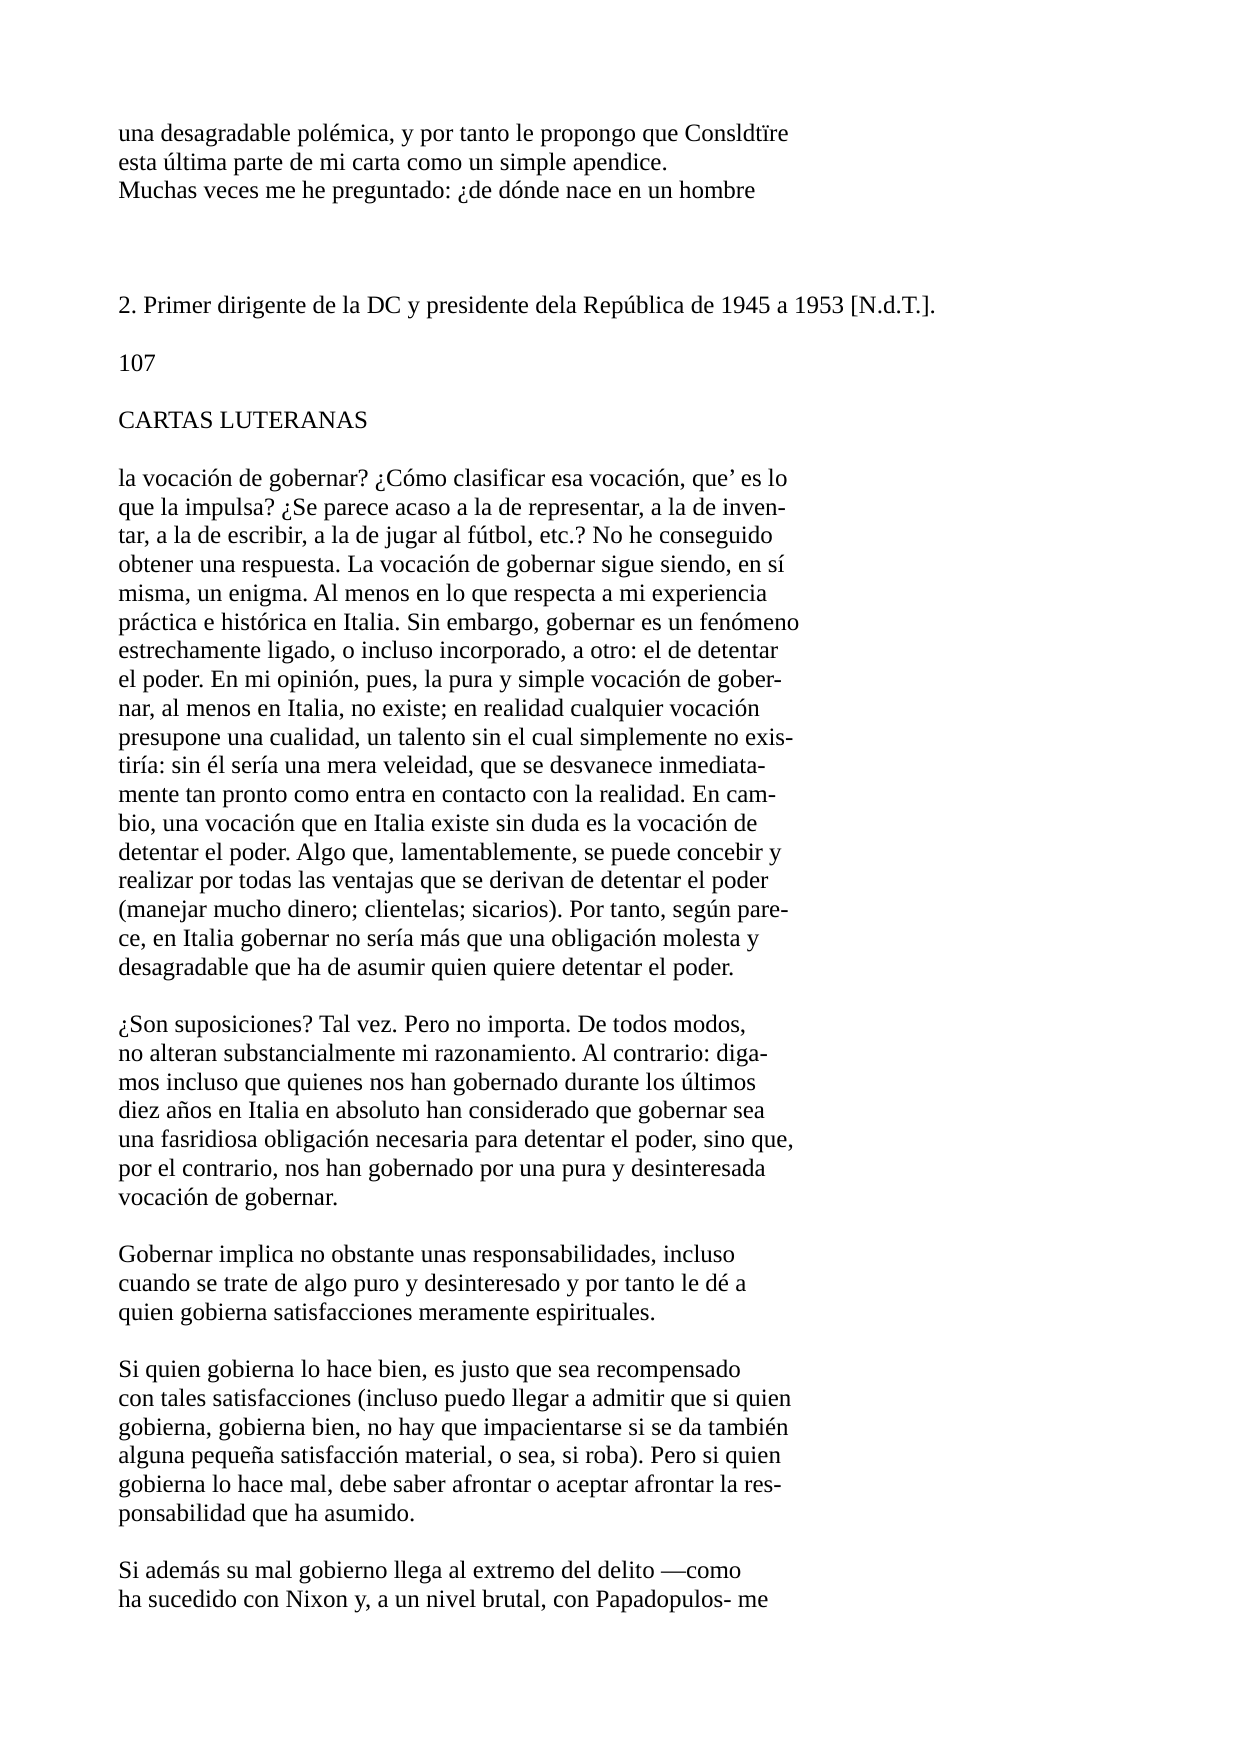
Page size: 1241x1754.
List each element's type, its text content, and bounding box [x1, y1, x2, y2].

text desagradable que ha de asumir quien quiere detentar el poder. [118, 952, 1122, 981]
text vocación de gobernar. [118, 1182, 1122, 1211]
text estrechamente ligado, o incluso incorporado, a otro: el de detentar [118, 636, 1122, 664]
text que la impulsa? ¿Se parece acaso a la de representar, a la de inven- [118, 492, 1122, 521]
text ponsabilidad que ha asumido. [118, 1498, 1122, 1527]
text por el contrario, nos han gobernado por una pura y desinteresada [118, 1153, 1122, 1182]
text tiría: sin él sería una mera veleidad, que se desvanece inmediata- [118, 751, 1122, 779]
text ¿Son suposiciones? Tal vez. Pero no importa. De todos modos, [118, 1009, 1122, 1038]
text Si quien gobierna lo hace bien, es justo que sea recompensado [118, 1354, 1122, 1383]
text ce, en Italia gobernar no sería más que una obligación molesta y [118, 923, 1122, 952]
text con tales satisfacciones (incluso puedo llegar a admitir que si quien [118, 1383, 1122, 1412]
text una desagradable polémica, y por tanto le propongo que Consldtïre [118, 118, 1122, 147]
text esta última parte de mi carta como un simple apendice. [118, 147, 1122, 176]
text la vocación de gobernar? ¿Cómo clasificar esa vocación, que’ es lo [118, 463, 1122, 492]
text práctica e histórica en Italia. Sin embargo, gobernar es un fenómeno [118, 607, 1122, 636]
text 2. Primer dirigente de la DC y presidente dela República de 1945 a 1953 [N.d.T.]. [118, 291, 1122, 319]
text gobierna, gobierna bien, no hay que impacientarse si se da también [118, 1412, 1122, 1441]
text ha sucedido con Nixon y, a un nivel brutal, con Papadopulos- me [118, 1584, 1122, 1613]
text mente tan pronto como entra en contacto con la realidad. En cam- [118, 779, 1122, 808]
text alguna pequeña satisfacción material, o sea, si roba). Pero si quien [118, 1441, 1122, 1469]
text (manejar mucho dinero; clientelas; sicarios). Por tanto, según pare- [118, 894, 1122, 923]
text CARTAS LUTERANAS [118, 406, 1122, 434]
text realizar por todas las ventajas que se derivan de detentar el poder [118, 866, 1122, 894]
text quien gobierna satisfacciones meramente espirituales. [118, 1297, 1122, 1326]
text el poder. En mi opinión, pues, la pura y simple vocación de gober- [118, 664, 1122, 693]
text Gobernar implica no obstante unas responsabilidades, incluso [118, 1239, 1122, 1268]
text una fasridiosa obligación necesaria para detentar el poder, sino que, [118, 1124, 1122, 1153]
text bio, una vocación que en Italia existe sin duda es la vocación de [118, 808, 1122, 837]
text no alteran substancialmente mi razonamiento. Al contrario: diga- [118, 1038, 1122, 1067]
text gobierna lo hace mal, debe saber afrontar o aceptar afrontar la res- [118, 1469, 1122, 1498]
text Muchas veces me he preguntado: ¿de dónde nace en un hombre [118, 176, 1122, 204]
text misma, un enigma. Al menos en lo que respecta a mi experiencia [118, 578, 1122, 607]
text nar, al menos en Italia, no existe; en realidad cualquier vocación [118, 693, 1122, 722]
text 107 [118, 348, 1122, 377]
text presupone una cualidad, un talento sin el cual simplemente no exis- [118, 722, 1122, 751]
text Si además su mal gobierno llega al extremo del delito —como [118, 1556, 1122, 1584]
text detentar el poder. Algo que, lamentablemente, se puede concebir y [118, 837, 1122, 866]
text obtener una respuesta. La vocación de gobernar sigue siendo, en sí [118, 549, 1122, 578]
text cuando se trate de algo puro y desinteresado y por tanto le dé a [118, 1268, 1122, 1297]
text tar, a la de escribir, a la de jugar al fútbol, etc.? No he conseguido [118, 521, 1122, 549]
text mos incluso que quienes nos han gobernado durante los últimos [118, 1067, 1122, 1096]
text diez años en Italia en absoluto han considerado que gobernar sea [118, 1096, 1122, 1124]
